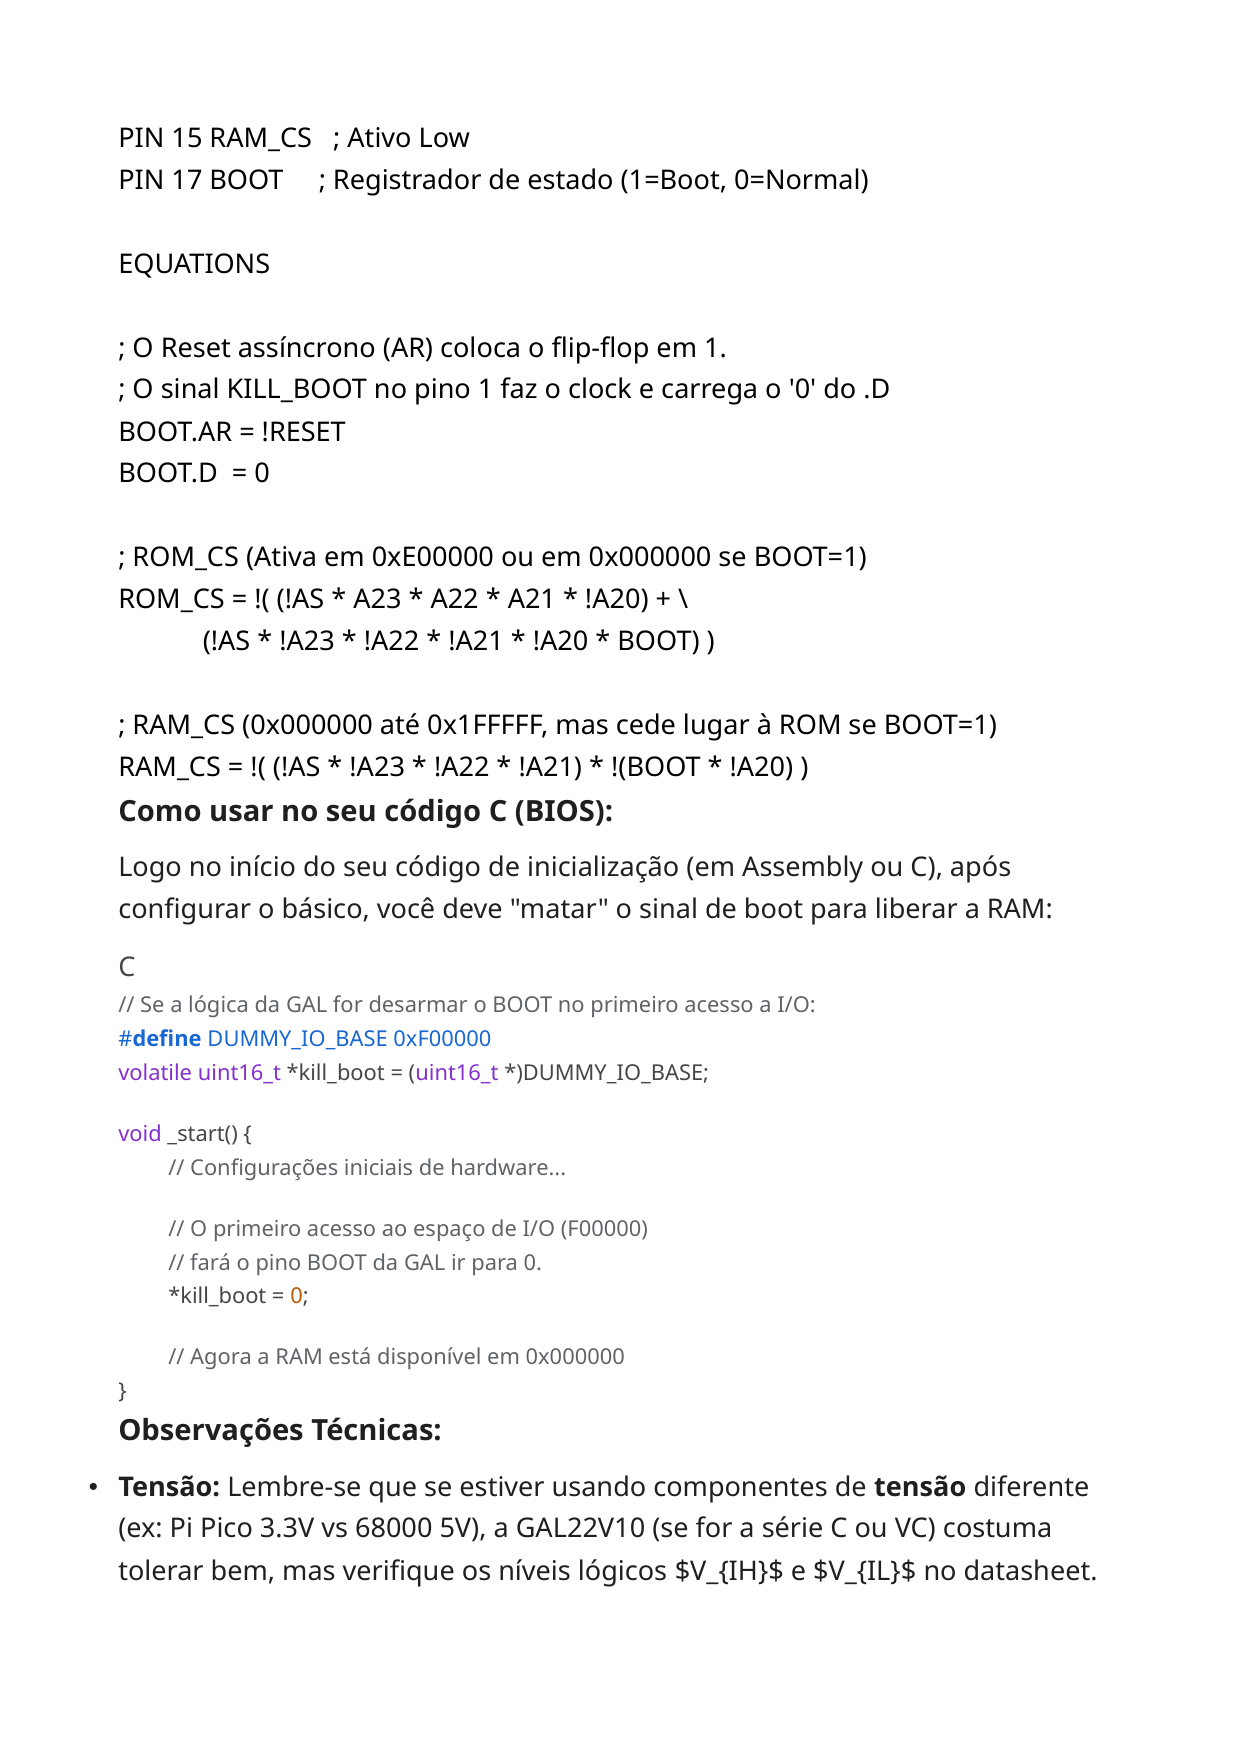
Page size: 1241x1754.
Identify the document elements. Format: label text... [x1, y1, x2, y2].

text BOOT.D = 0 [118, 454, 1122, 491]
text ; RAM_CS (0x000000 até 0x1FFFFF, mas cede lugar à ROM se BOOT=1) [118, 706, 1122, 743]
text ; O Reset assíncrono (AR) coloca o flip-flop em 1. [118, 328, 1122, 365]
text (!AS * !A23 * !A22 * !A21 * !A20 * BOOT) ) [118, 622, 1122, 659]
text EQUATIONS [118, 244, 1122, 281]
text ROM_CS = !( (!AS * A23 * A22 * A21 * !A20) + \ [118, 580, 1122, 617]
text } [118, 1375, 1122, 1405]
text BOOT.AR = !RESET [118, 412, 1122, 449]
text *kill_boot = 0; [118, 1281, 1122, 1310]
text PIN 17 BOOT ; Registrador de estado (1=Boot, 0=Normal) [118, 160, 1122, 197]
text PIN 15 RAM_CS ; Ativo Low [118, 118, 1122, 155]
text // fará o pino BOOT da GAL ir para 0. [118, 1247, 1122, 1276]
subtitle Como usar no seu código C (BIOS): [118, 790, 1122, 829]
text #define DUMMY_IO_BASE 0xF00000 [118, 1023, 1122, 1053]
text ; O sinal KILL_BOOT no pino 1 faz o clock e carrega o '0' do .D [118, 370, 1122, 407]
text void _start() { [118, 1118, 1122, 1148]
text // Agora a RAM está disponível em 0x000000 [118, 1341, 1122, 1371]
text // Configurações iniciais de hardware... [118, 1152, 1122, 1182]
text C [118, 947, 1122, 984]
list Tensão: Lembre-se que se estiver usando componentes de tensão diferente (ex: Pi Pico 3.3V vs 68000 5V), a GAL22V10 (se for a série C ou VC) costuma tolerar bem, mas verifique os níveis lógicos $V_{IH}$ e $V_{IL}$ no datasheet. [118, 1467, 1122, 1588]
text Logo no início do seu código de inicialização (em Assembly ou C), após configurar o básico, você deve "matar" o sinal de boot para liberar a RAM: [118, 847, 1122, 926]
text // O primeiro acesso ao espaço de I/O (F00000) [118, 1213, 1122, 1242]
text volatile uint16_t *kill_boot = (uint16_t *)DUMMY_IO_BASE; [118, 1057, 1122, 1087]
text // Se a lógica da GAL for desarmar o BOOT no primeiro acesso a I/O: [118, 989, 1122, 1019]
subtitle Observações Técnicas: [118, 1409, 1122, 1449]
text ; ROM_CS (Ativa em 0xE00000 ou em 0x000000 se BOOT=1) [118, 538, 1122, 575]
text RAM_CS = !( (!AS * !A23 * !A22 * !A21) * !(BOOT * !A20) ) [118, 748, 1122, 785]
